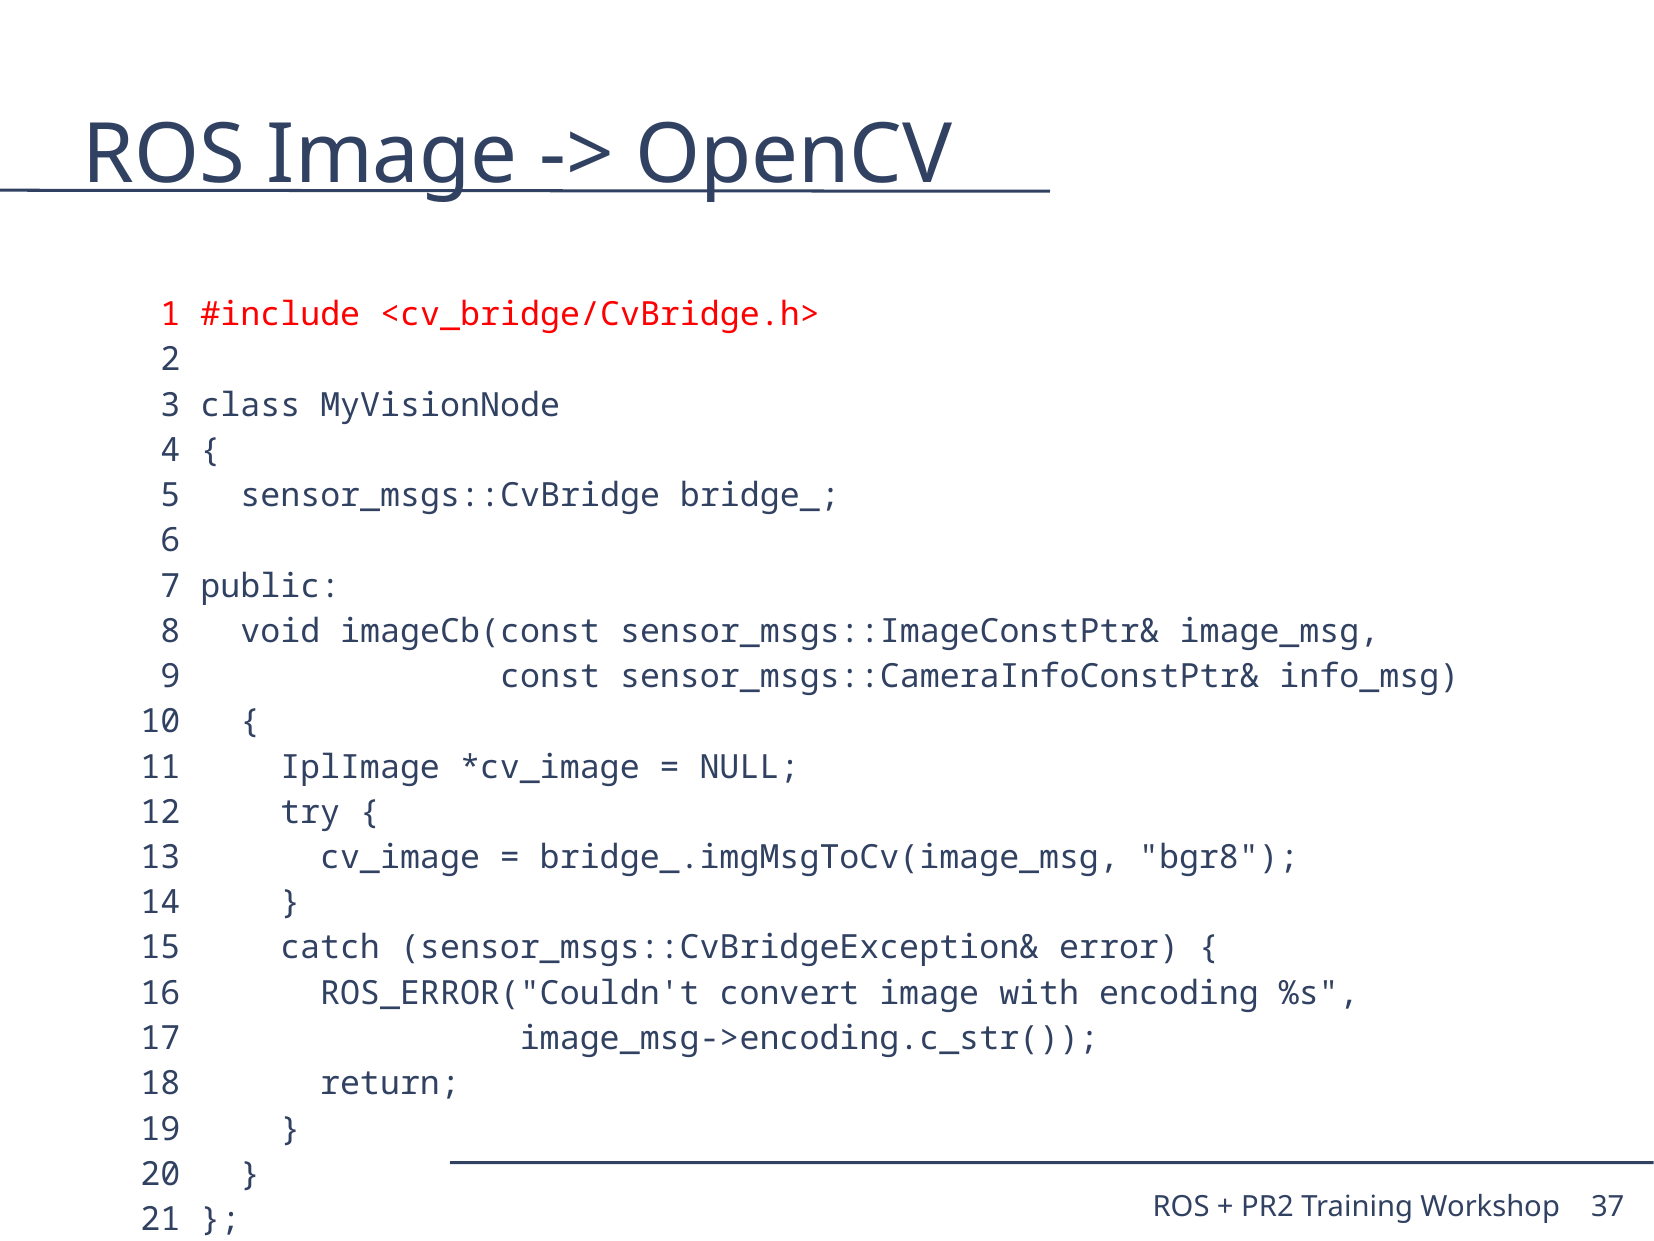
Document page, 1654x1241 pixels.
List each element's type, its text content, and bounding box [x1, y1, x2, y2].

title ROS Image -> OpenCV [82, 75, 1571, 226]
list 1 #include <cv_bridge/CvBridge.h> 2 3 class MyVisionNode 4 { 5 sensor_msgs::CvBridge bridge_; 6 7 public: 8 void imageCb(const sensor_msgs::ImageConstPtr& image_msg, 9 const sensor_msgs::CameraInfoConstPtr& info_msg) 10 { 11 IplImage *cv_image = NULL; 12 try { 13 cv_image = bridge_.imgMsgToCv(image_msg, "bgr8"); 14 } 15 catch (sensor_msgs::CvBridgeException& error) { 16 ROS_ERROR("Couldn't convert image with encoding %s", 17 image_msg->encoding.c_str()); 18 return; 19 } 20 } 21 }; [82, 290, 1571, 1109]
